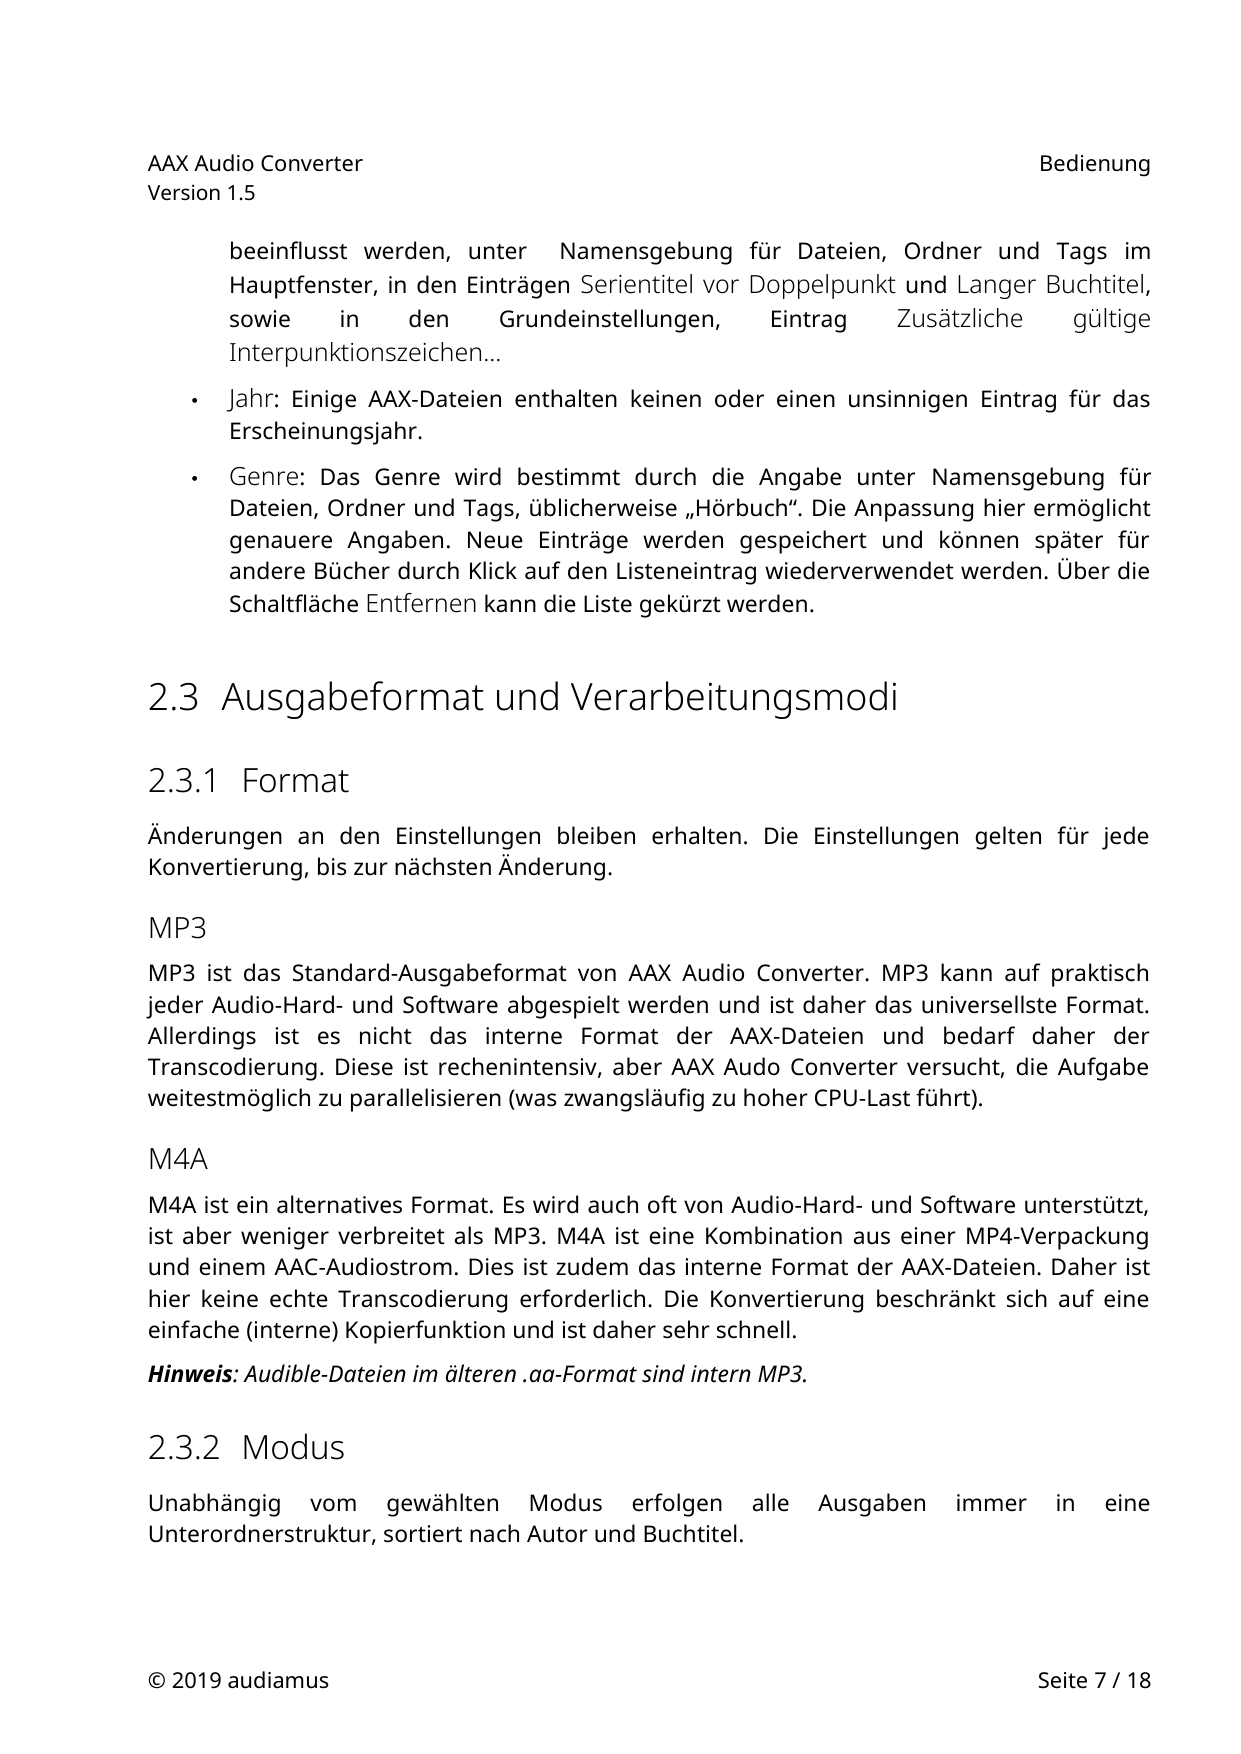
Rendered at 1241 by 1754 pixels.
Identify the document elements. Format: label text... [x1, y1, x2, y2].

subtitle Modus [148, 1424, 1152, 1469]
list Jahr: Einige AAX-Dateien enthalten keinen oder einen unsinnigen Eintrag für das Erscheinungsjahr. [191, 381, 1152, 446]
text MP3 ist das Standard-Ausgabeformat von AAX Audio Converter. MP3 kann auf praktisch jeder Audio-Hard- und Software abgespielt werden und ist daher das universellste Format. Allerdings ist es nicht das interne Format der AAX-Dateien und bedarf daher der Transcodierung. Diese ist rechenintensiv, aber AAX Audo Converter versucht, die Aufgabe weitestmöglich zu parallelisieren (was zwangsläufig zu hoher CPU-Last führt). [148, 957, 1152, 1114]
subtitle Format [148, 757, 1152, 802]
subtitle M4A [148, 1138, 1152, 1178]
list Genre: Das Genre wird bestimmt durch die Angabe unter Namensgebung für Dateien, Ordner und Tags, üblicherweise „Hörbuch“. Die Anpassung hier ermöglicht genauere Angaben. Neue Einträge werden gespeichert und können später für andere Bücher durch Klick auf den Listeneintrag wiederverwendet werden. Über die Schaltfläche Entfernen kann die Liste gekürzt werden. [191, 458, 1152, 620]
text Hinweis: Audible-Dateien im älteren .aa-Format sind intern MP3. [148, 1357, 1152, 1389]
text M4A ist ein alternatives Format. Es wird auch oft von Audio-Hard- und Software unterstützt, ist aber weniger verbreitet als MP3. M4A ist eine Kombination aus einer MP4-Verpackung und einem AAC-Audiostrom. Dies ist zudem das interne Format der AAX-Dateien. Daher ist hier keine echte Transcodierung erforderlich. Die Konvertierung beschränkt sich auf eine einfache (interne) Kopierfunktion und ist daher sehr schnell. [148, 1189, 1152, 1345]
text Unabhängig vom gewählten Modus erfolgen alle Ausgaben immer in eine Unterordnerstruktur, sortiert nach Autor und Buchtitel. [148, 1487, 1152, 1549]
list beeinflusst werden, unter Namensgebung für Dateien, Ordner und Tags im Hauptfenster, in den Einträgen Serientitel vor Doppelpunkt und Langer Buchtitel, sowie in den Grundeinstellungen, Eintrag Zusätzliche gültige Interpunktionszeichen... [191, 235, 1152, 368]
subtitle MP3 [148, 907, 1152, 947]
subtitle Ausgabeformat und Verarbeitungsmodi [148, 670, 1152, 721]
text Änderungen an den Einstellungen bleiben erhalten. Die Einstellungen gelten für jede Konvertierung, bis zur nächsten Änderung. [148, 820, 1152, 882]
